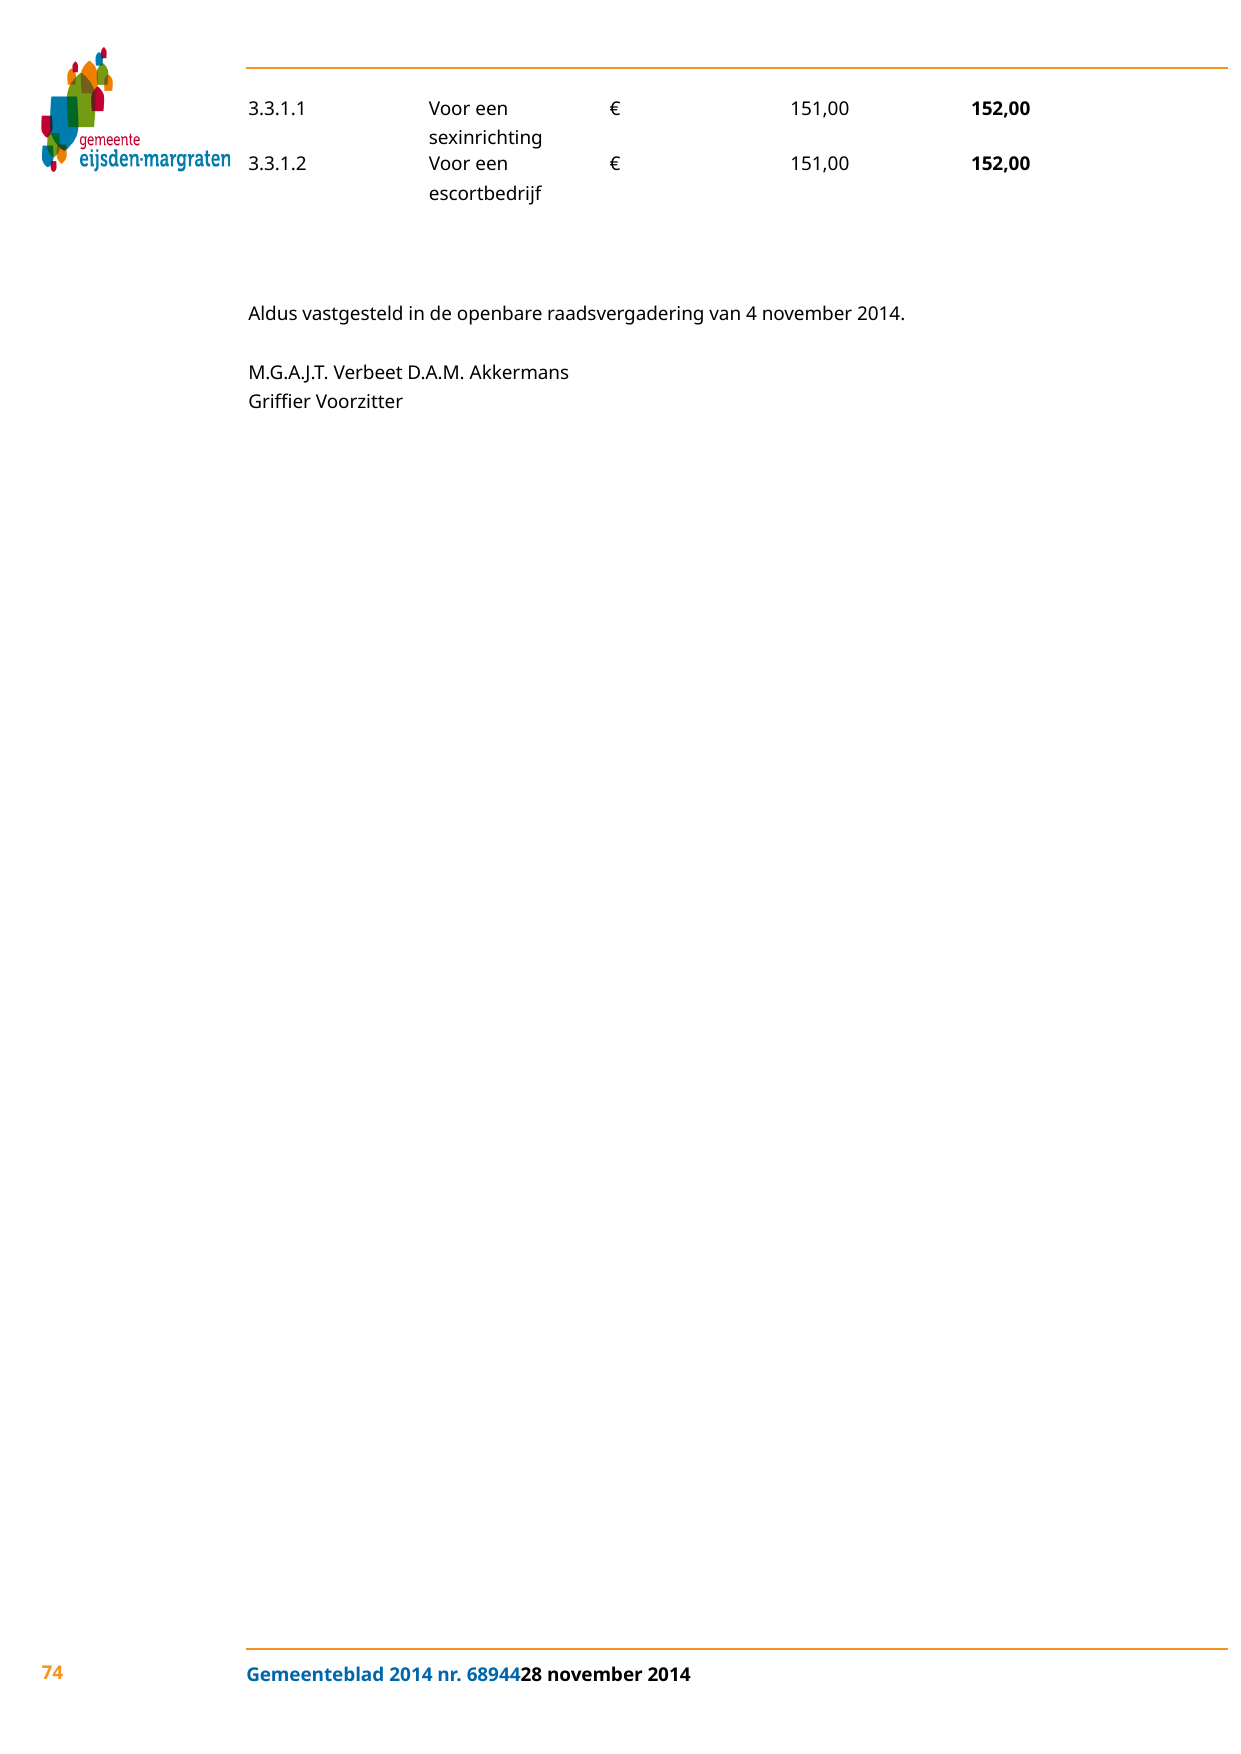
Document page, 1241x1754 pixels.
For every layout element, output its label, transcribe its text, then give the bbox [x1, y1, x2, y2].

table_cell 151,00 [790, 95, 971, 150]
table_cell 3.3.1.2 [248, 150, 429, 205]
picture [41, 47, 231, 172]
text Griffier Voorzitter [248, 389, 1152, 414]
table_cell 151,00 [790, 150, 971, 205]
table_cell Voor een sexinrichting [429, 95, 609, 150]
text Aldus vastgesteld in de openbare raadsvergadering van 4 november 2014. [248, 300, 1152, 326]
table_cell € [609, 150, 790, 205]
table_cell Voor een escortbedrijf [429, 150, 609, 205]
table_cell 3.3.1.1 [248, 95, 429, 150]
table_cell € [609, 95, 790, 150]
table_cell 152,00 [971, 150, 1152, 205]
table_cell 152,00 [971, 95, 1152, 150]
text M.G.A.J.T. Verbeet D.A.M. Akkermans [248, 359, 1152, 385]
